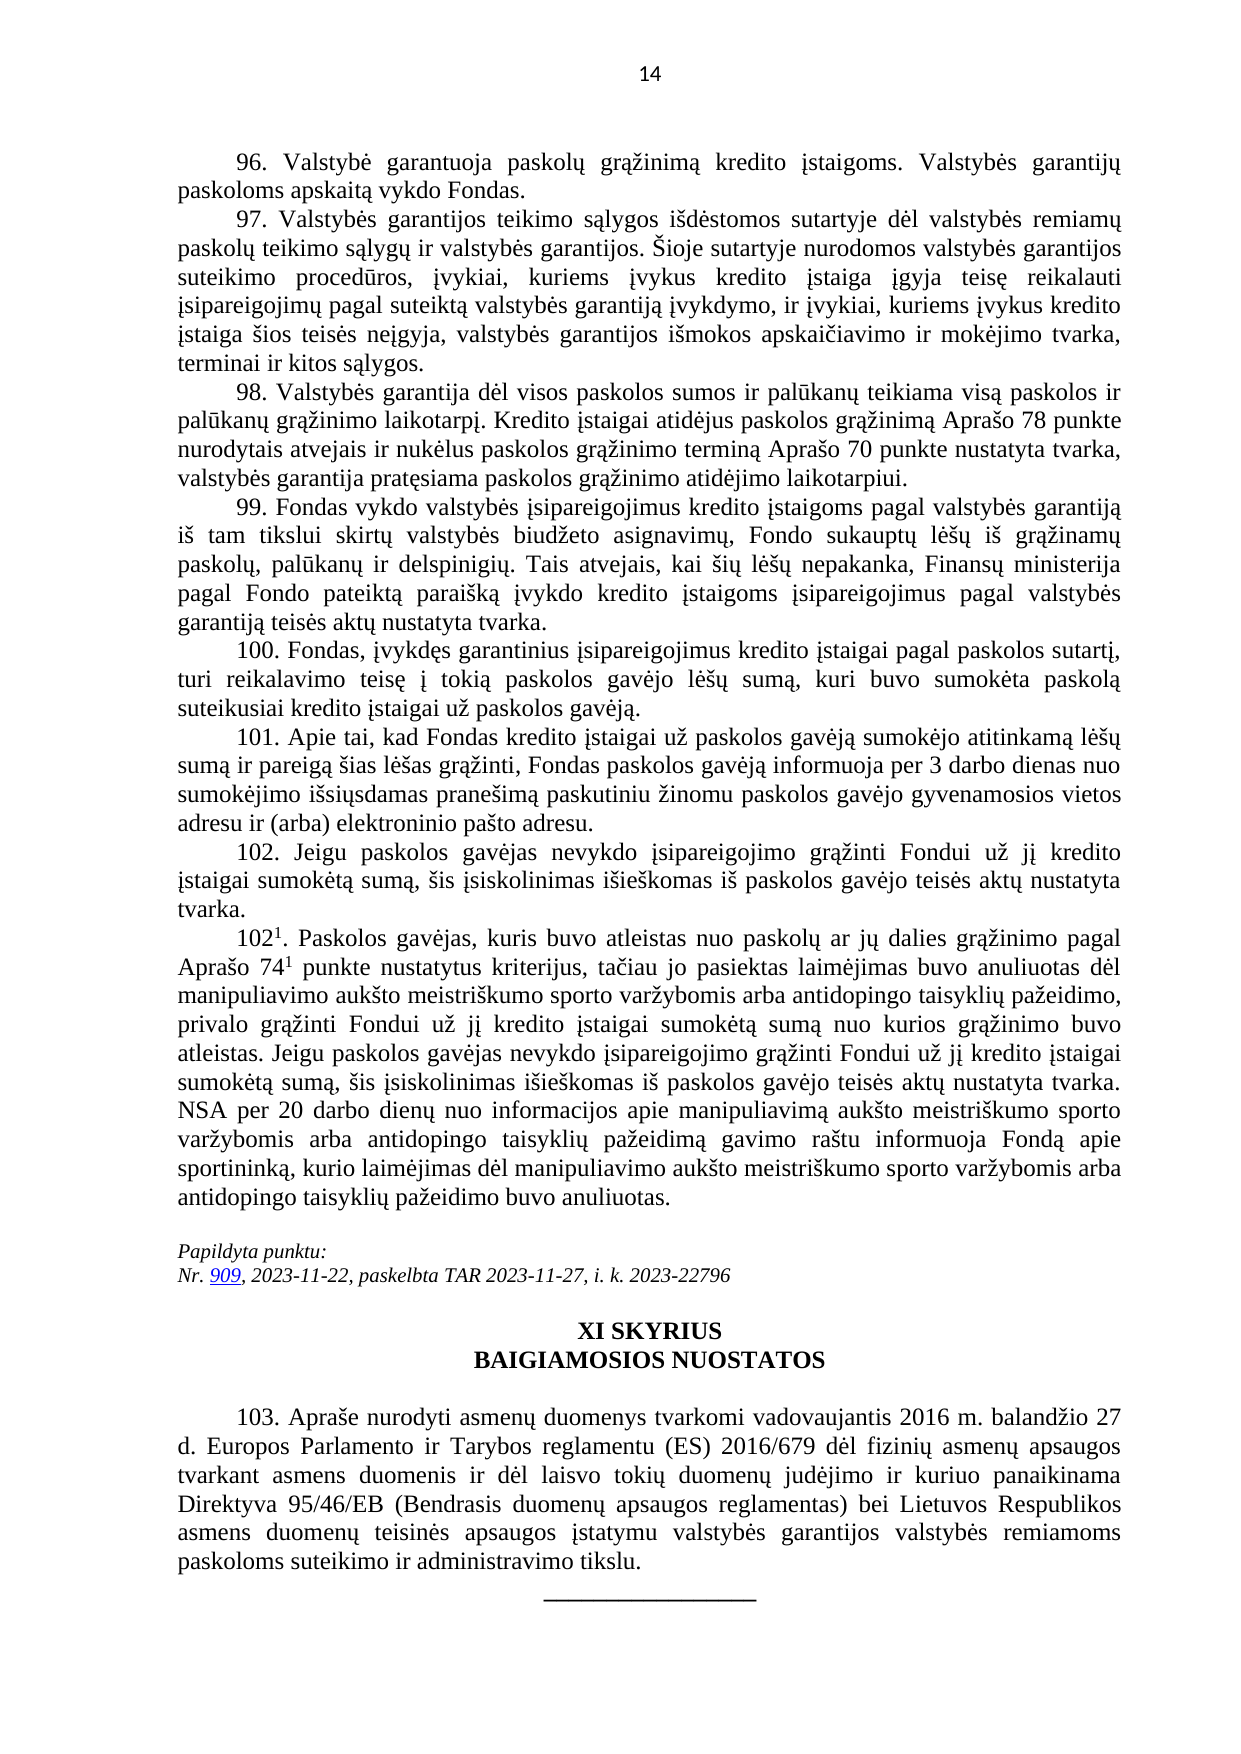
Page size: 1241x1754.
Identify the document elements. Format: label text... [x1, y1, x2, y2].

text 96. Valstybė garantuoja paskolų grąžinimą kredito įstaigoms. Valstybės garantijų paskoloms apskaitą vykdo Fondas. [177, 147, 1122, 204]
text 103. Apraše nurodyti asmenų duomenys tvarkomi vadovaujantis 2016 m. balandžio 27 d. Europos Parlamento ir Tarybos reglamentu (ES) 2016/679 dėl fizinių asmenų apsaugos tvarkant asmens duomenis ir dėl laisvo tokių duomenų judėjimo ir kuriuo panaikinama Direktyva 95/46/EB (Bendrasis duomenų apsaugos reglamentas) bei Lietuvos Respublikos asmens duomenų teisinės apsaugos įstatymu valstybės garantijos valstybės remiamoms paskoloms suteikimo ir administravimo tikslu. [177, 1402, 1122, 1575]
text _________________ [177, 1575, 1122, 1604]
text Papildyta punktu: [177, 1239, 1122, 1263]
text XI SKYRIUS [177, 1316, 1122, 1345]
text BAIGIAMOSIOS NUOSTATOS [177, 1345, 1122, 1374]
text Nr. 909, 2023-11-22, paskelbta TAR 2023-11-27, i. k. 2023-22796 [177, 1263, 1122, 1287]
text 98. Valstybės garantija dėl visos paskolos sumos ir palūkanų teikiama visą paskolos ir palūkanų grąžinimo laikotarpį. Kredito įstaigai atidėjus paskolos grąžinimą Aprašo 78 punkte nurodytais atvejais ir nukėlus paskolos grąžinimo terminą Aprašo 70 punkte nustatyta tvarka, valstybės garantija pratęsiama paskolos grąžinimo atidėjimo laikotarpiui. [177, 377, 1122, 492]
text 100. Fondas, įvykdęs garantinius įsipareigojimus kredito įstaigai pagal paskolos sutartį, turi reikalavimo teisę į tokią paskolos gavėjo lėšų sumą, kuri buvo sumokėta paskolą suteikusiai kredito įstaigai už paskolos gavėją. [177, 636, 1122, 722]
text 102. Jeigu paskolos gavėjas nevykdo įsipareigojimo grąžinti Fondui už jį kredito įstaigai sumokėtą sumą, šis įsiskolinimas išieškomas iš paskolos gavėjo teisės aktų nustatyta tvarka. [177, 837, 1122, 923]
text 1021. Paskolos gavėjas, kuris buvo atleistas nuo paskolų ar jų dalies grąžinimo pagal Aprašo 741 punkte nustatytus kriterijus, tačiau jo pasiektas laimėjimas buvo anuliuotas dėl manipuliavimo aukšto meistriškumo sporto varžybomis arba antidopingo taisyklių pažeidimo, privalo grąžinti Fondui už jį kredito įstaigai sumokėtą sumą nuo kurios grąžinimo buvo atleistas. Jeigu paskolos gavėjas nevykdo įsipareigojimo grąžinti Fondui už jį kredito įstaigai sumokėtą sumą, šis įsiskolinimas išieškomas iš paskolos gavėjo teisės aktų nustatyta tvarka. NSA per 20 darbo dienų nuo informacijos apie manipuliavimą aukšto meistriškumo sporto varžybomis arba antidopingo taisyklių pažeidimą gavimo raštu informuoja Fondą apie sportininką, kurio laimėjimas dėl manipuliavimo aukšto meistriškumo sporto varžybomis arba antidopingo taisyklių pažeidimo buvo anuliuotas. [177, 923, 1122, 1211]
text 99. Fondas vykdo valstybės įsipareigojimus kredito įstaigoms pagal valstybės garantiją iš tam tikslui skirtų valstybės biudžeto asignavimų, Fondo sukauptų lėšų iš grąžinamų paskolų, palūkanų ir delspinigių. Tais atvejais, kai šių lėšų nepakanka, Finansų ministerija pagal Fondo pateiktą paraišką įvykdo kredito įstaigoms įsipareigojimus pagal valstybės garantiją teisės aktų nustatyta tvarka. [177, 492, 1122, 636]
text 97. Valstybės garantijos teikimo sąlygos išdėstomos sutartyje dėl valstybės remiamų paskolų teikimo sąlygų ir valstybės garantijos. Šioje sutartyje nurodomos valstybės garantijos suteikimo procedūros, įvykiai, kuriems įvykus kredito įstaiga įgyja teisę reikalauti įsipareigojimų pagal suteiktą valstybės garantiją įvykdymo, ir įvykiai, kuriems įvykus kredito įstaiga šios teisės neįgyja, valstybės garantijos išmokos apskaičiavimo ir mokėjimo tvarka, terminai ir kitos sąlygos. [177, 204, 1122, 377]
text 101. Apie tai, kad Fondas kredito įstaigai už paskolos gavėją sumokėjo atitinkamą lėšų sumą ir pareigą šias lėšas grąžinti, Fondas paskolos gavėją informuoja per 3 darbo dienas nuo sumokėjimo išsiųsdamas pranešimą paskutiniu žinomu paskolos gavėjo gyvenamosios vietos adresu ir (arba) elektroninio pašto adresu. [177, 722, 1122, 837]
